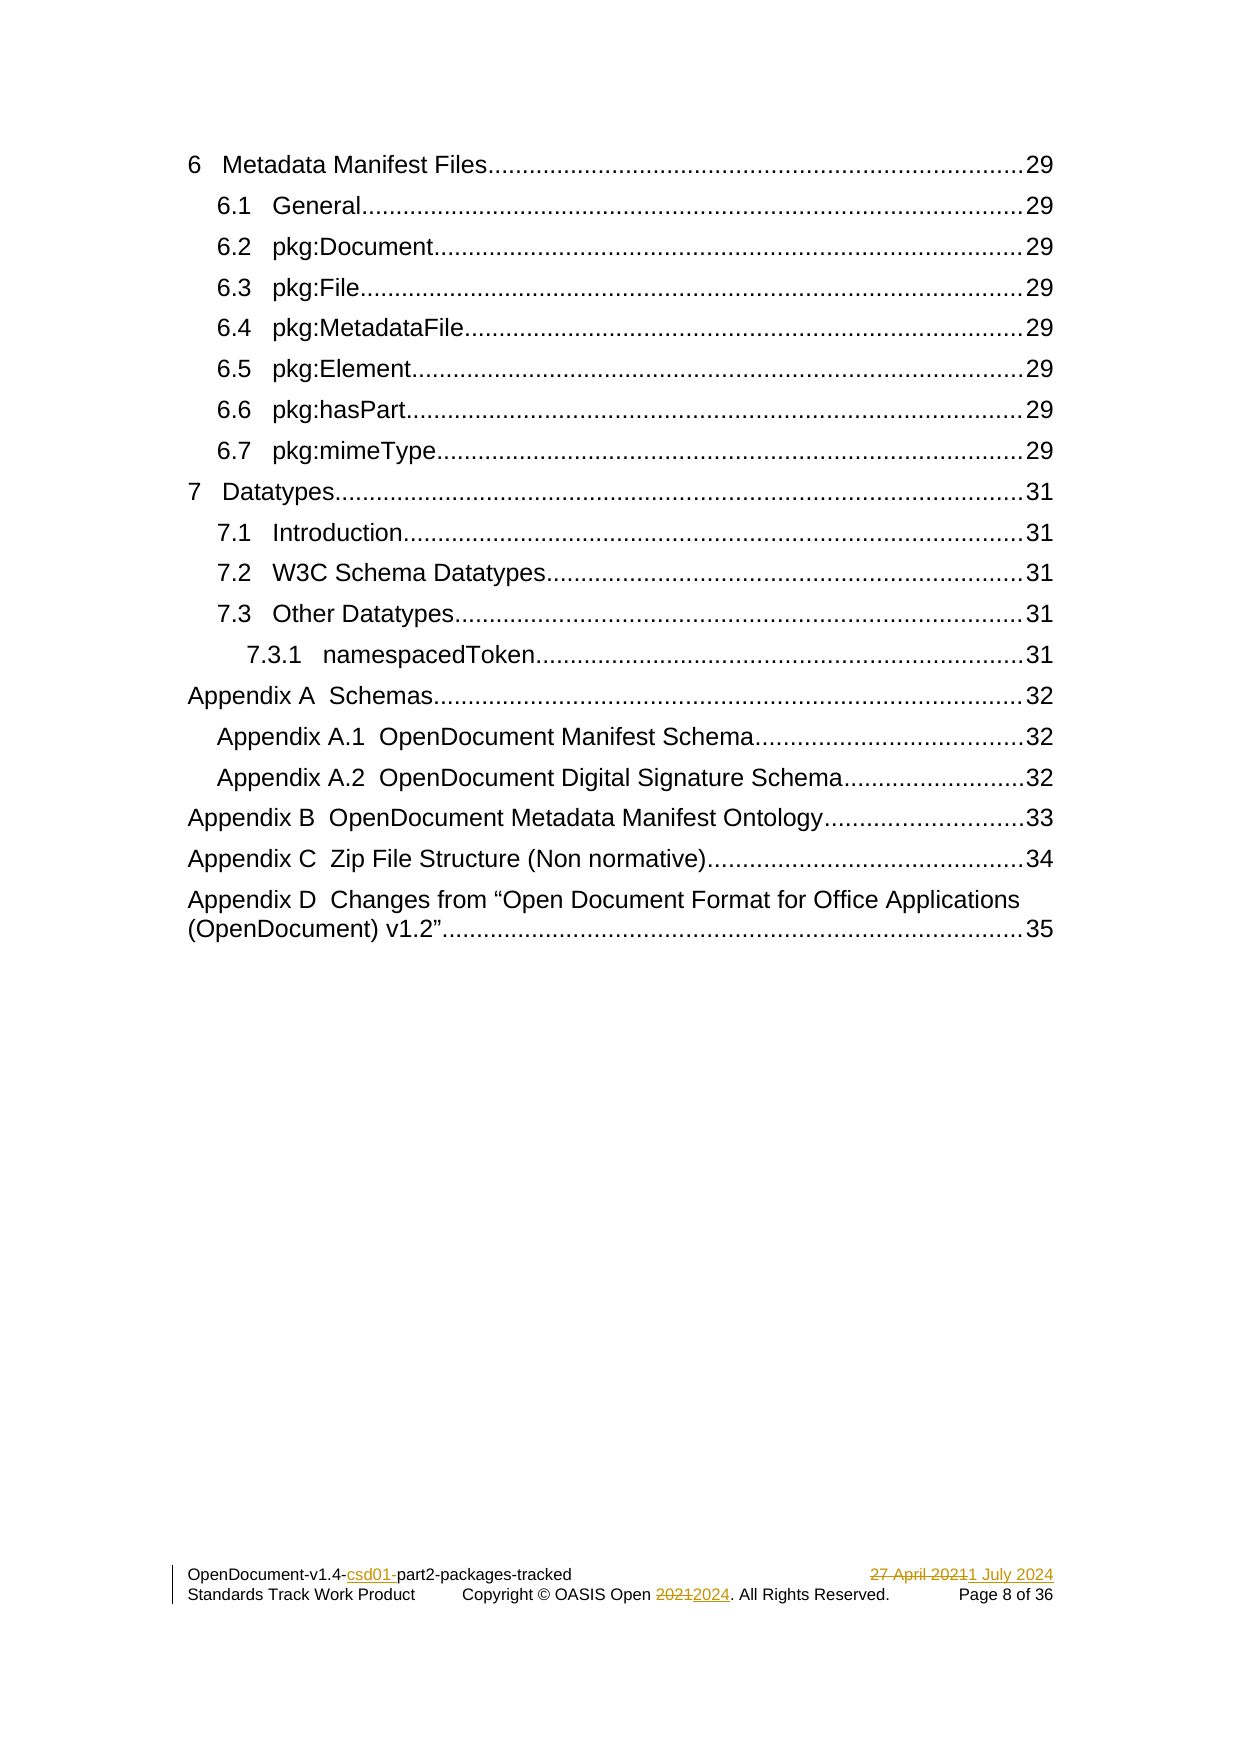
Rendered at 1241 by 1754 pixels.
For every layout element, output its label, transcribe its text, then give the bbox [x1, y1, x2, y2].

text 6 Metadata Manifest Files 29 [187, 150, 1053, 179]
text 7 Datatypes 31 [187, 477, 1053, 505]
text 7.2 W3C Schema Datatypes 31 [217, 558, 1053, 587]
text Appendix D Changes from “Open Document Format for Office Applications (OpenDocument) v1.2” 35 [187, 885, 1053, 942]
text 7.3.1 namespacedToken 31 [246, 640, 1053, 669]
text 6.3 pkg:File 29 [217, 272, 1053, 301]
text 7.1 Introduction 31 [217, 517, 1053, 546]
text Appendix A.1 OpenDocument Manifest Schema 32 [217, 722, 1053, 750]
text Appendix B OpenDocument Metadata Manifest Ontology 33 [187, 803, 1053, 832]
text 6.1 General 29 [217, 191, 1053, 219]
text Appendix A.2 OpenDocument Digital Signature Schema 32 [217, 762, 1053, 791]
text 6.7 pkg:mimeType 29 [217, 436, 1053, 464]
text Appendix C Zip File Structure (Non normative) 34 [187, 844, 1053, 873]
text 7.3 Other Datatypes 31 [217, 599, 1053, 628]
text 6.2 pkg:Document 29 [217, 232, 1053, 260]
text 6.6 pkg:hasPart 29 [217, 395, 1053, 424]
text 6.5 pkg:Element 29 [217, 354, 1053, 383]
text 6.4 pkg:MetadataFile 29 [217, 313, 1053, 342]
text Appendix A Schemas 32 [187, 681, 1053, 709]
